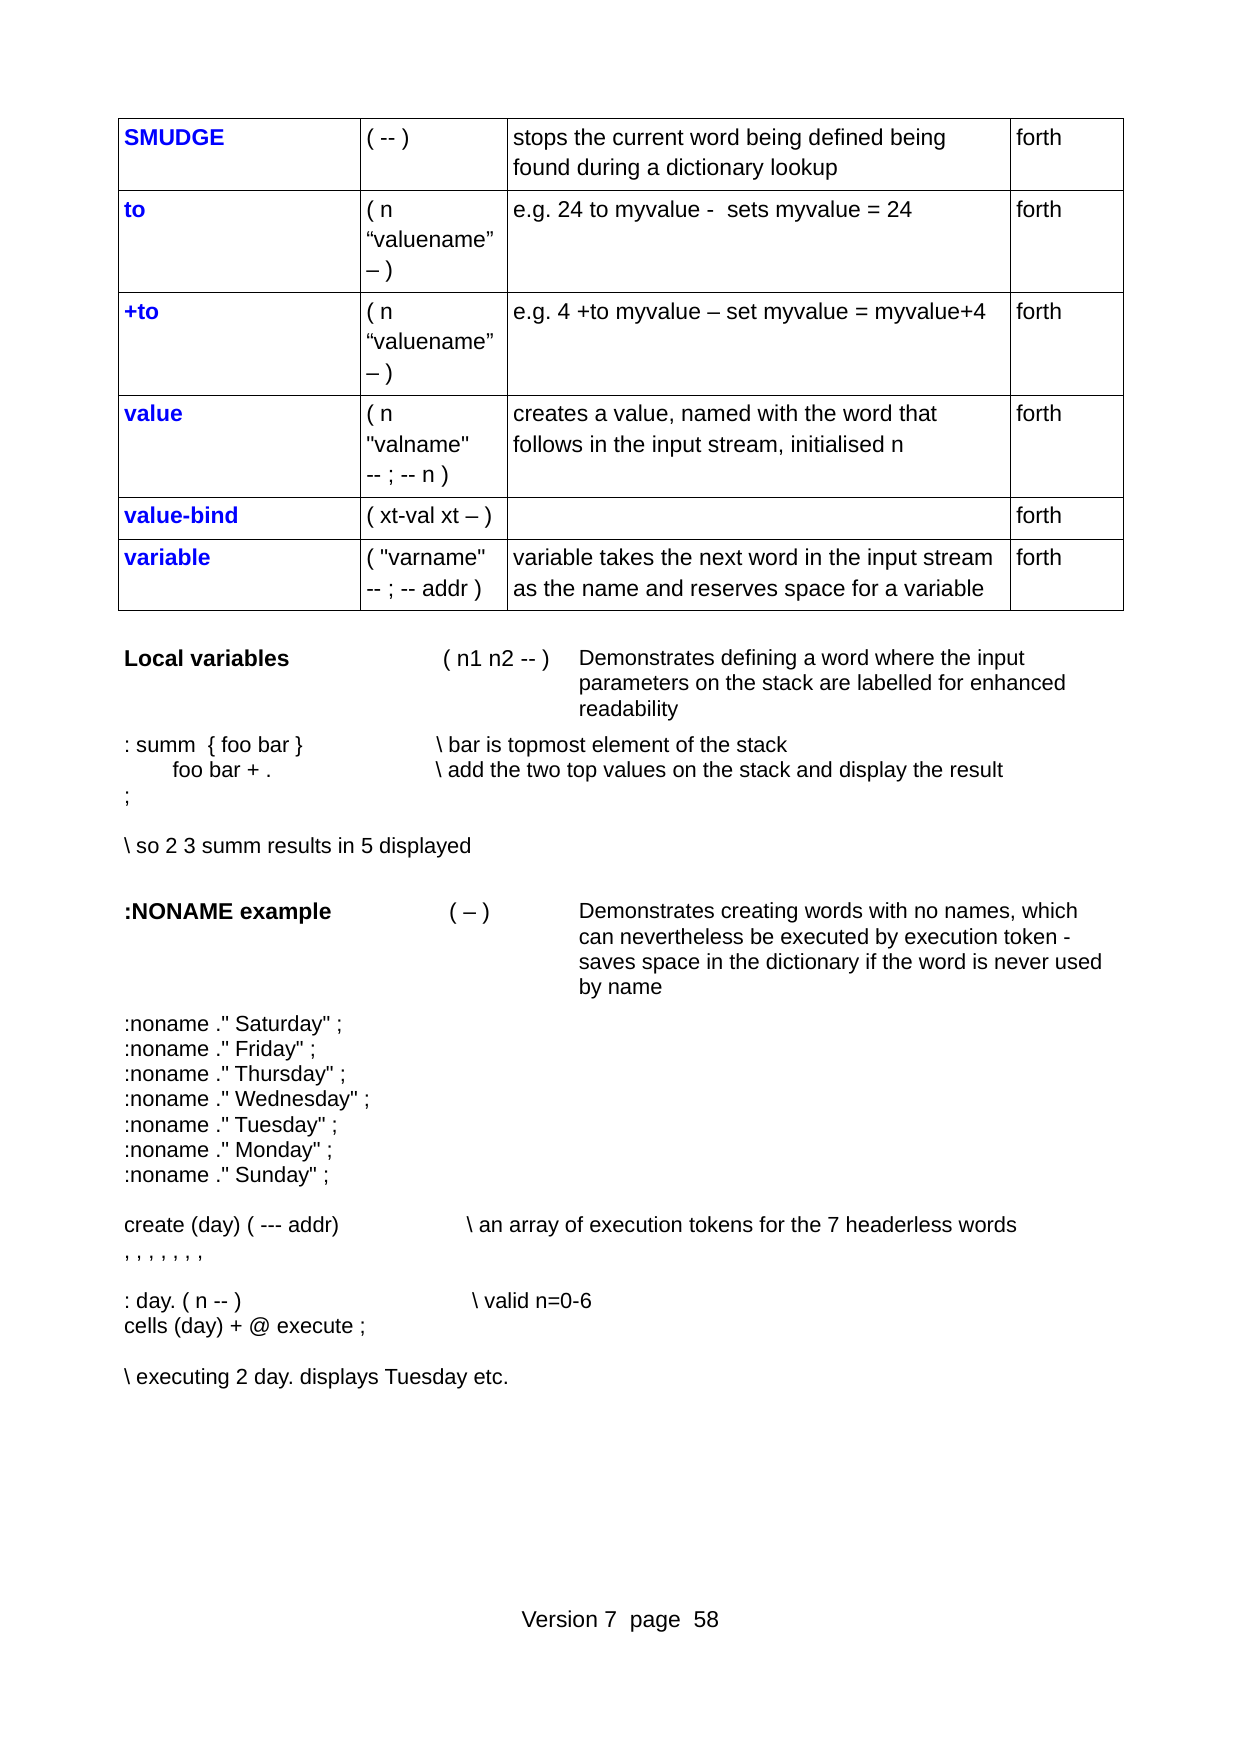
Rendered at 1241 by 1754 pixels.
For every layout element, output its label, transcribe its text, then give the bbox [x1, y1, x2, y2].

table_header Demonstrates defining a word where the input parameters on the stack are labelled for enhanced readability [573, 639, 1123, 726]
table_header Local variables [118, 639, 437, 726]
table_cell [508, 498, 1010, 538]
table_cell ( xt-val xt – ) [361, 498, 507, 538]
table_cell value [119, 396, 360, 497]
table_cell variable [119, 540, 360, 610]
table_cell ( n "valname" -- ; -- n ) [361, 396, 507, 497]
table_cell to [119, 191, 360, 292]
table_cell creates a value, named with the word that follows in the input stream, initialised n [508, 396, 1010, 497]
table_cell forth [1011, 498, 1123, 538]
table_header ( – ) [437, 893, 573, 1005]
table_cell forth [1011, 293, 1123, 394]
table_cell :noname ." Saturday" ; :noname ." Friday" ; :noname ." Thursday" ; :noname ." Wednesday" ; :noname ." Tuesday" ; :noname ." Monday" ; :noname ." Sunday" ; create (day) ( --- addr) \ an array of execution tokens for the 7 headerless words , , , , , , , : day. ( n -- ) \ valid n=0-6 cells (day) + @ execute ; \ executing 2 day. displays Tuesday etc. [118, 1005, 1123, 1420]
table_cell value-bind [119, 498, 360, 538]
table_cell ( n “valuename” – ) [361, 191, 507, 292]
table_cell forth [1011, 119, 1123, 190]
table_cell stops the current word being defined being found during a dictionary lookup [508, 119, 1010, 190]
table_cell forth [1011, 540, 1123, 610]
table_cell e.g. 24 to myvalue - sets myvalue = 24 [508, 191, 1010, 292]
table_cell forth [1011, 396, 1123, 497]
table_cell SMUDGE [119, 119, 360, 190]
table_header :NONAME example [118, 893, 437, 1005]
table_cell variable takes the next word in the input stream as the name and reserves space for a variable [508, 540, 1010, 610]
table_cell forth [1011, 191, 1123, 292]
table_cell : summ { foo bar } \ bar is topmost element of the stack foo bar + . \ add the two top values on the stack and display the result ; \ so 2 3 summ results in 5 displayed [118, 726, 1123, 864]
table_cell +to [119, 293, 360, 394]
table_cell ( "varname" -- ; -- addr ) [361, 540, 507, 610]
table_header ( n1 n2 -- ) [437, 639, 573, 726]
table_cell e.g. 4 +to myvalue – set myvalue = myvalue+4 [508, 293, 1010, 394]
table_cell ( n “valuename” – ) [361, 293, 507, 394]
table_header Demonstrates creating words with no names, which can nevertheless be executed by execution token - saves space in the dictionary if the word is never used by name [573, 893, 1123, 1005]
table_cell ( -- ) [361, 119, 507, 190]
